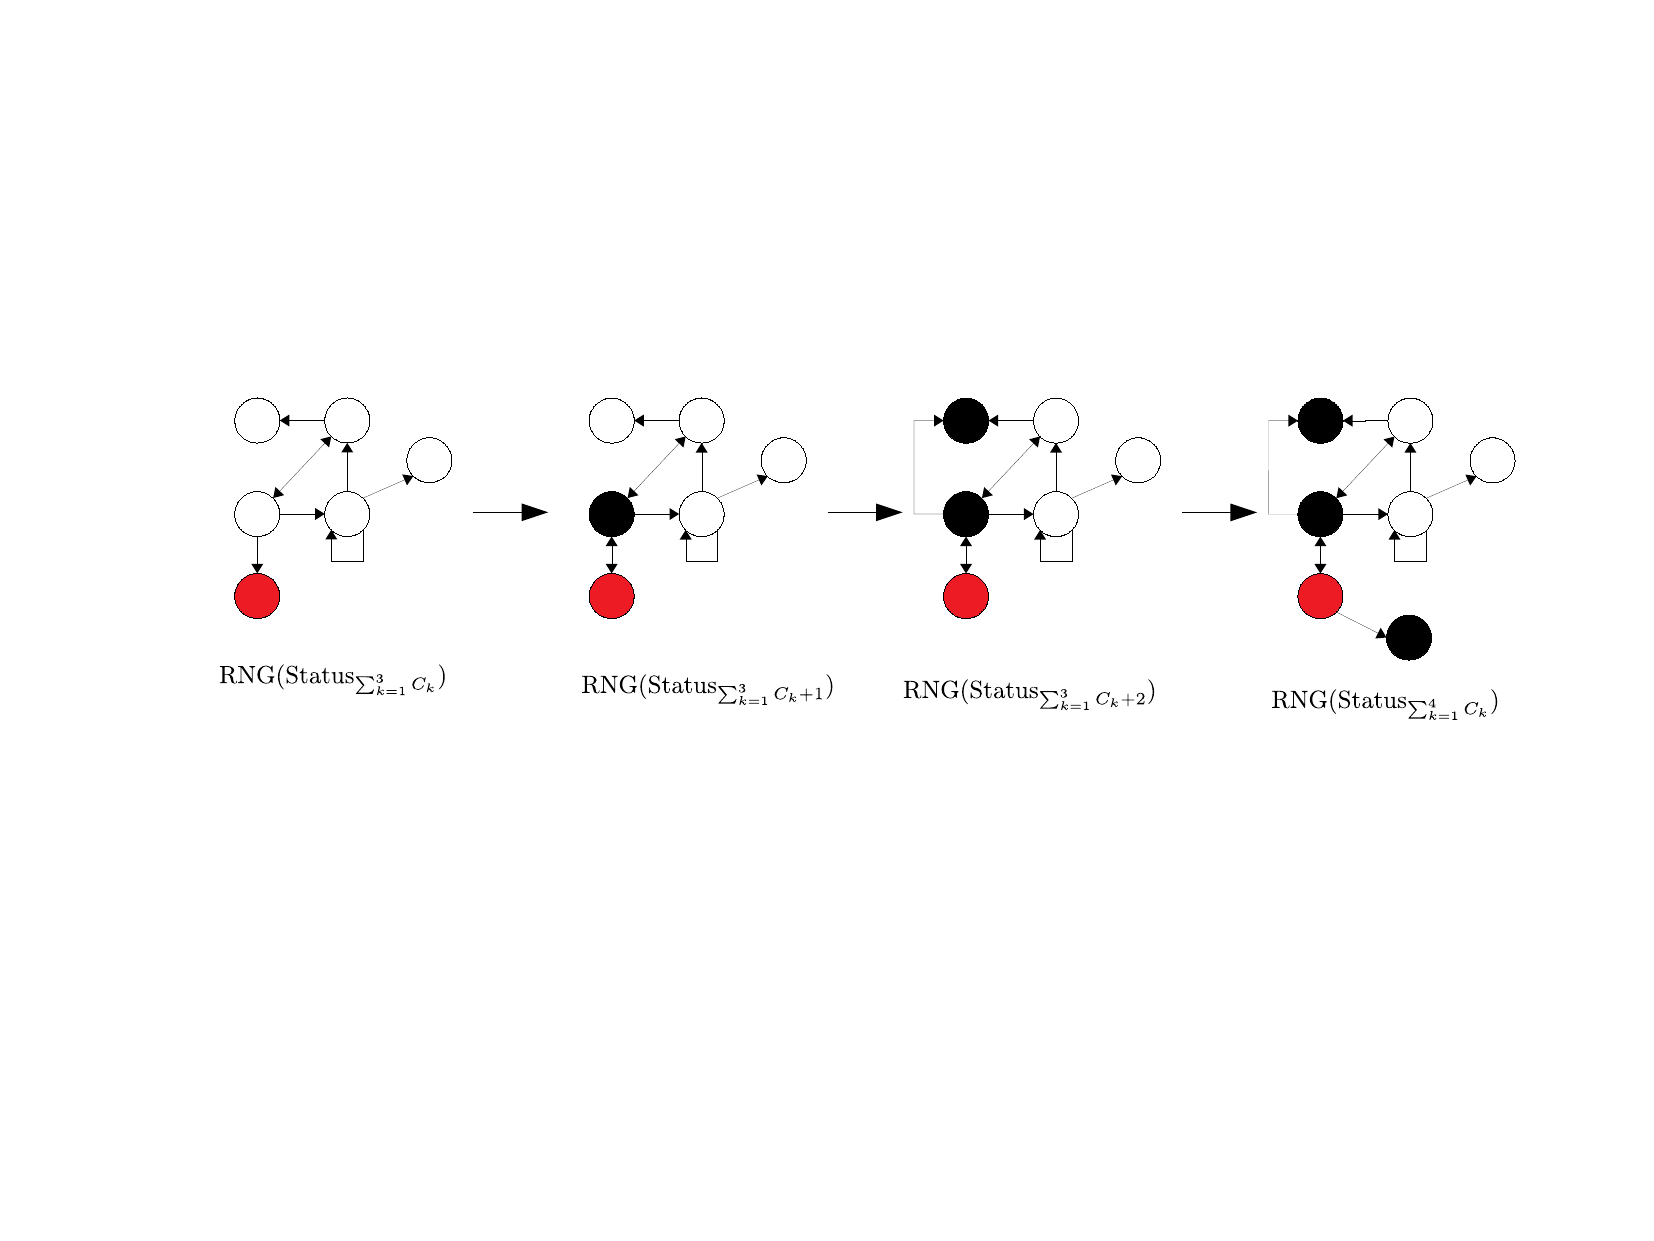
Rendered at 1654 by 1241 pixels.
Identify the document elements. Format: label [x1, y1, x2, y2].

text_box [1298, 398, 1343, 444]
text_box [1297, 491, 1343, 537]
text_box [1386, 615, 1432, 661]
text_box [581, 674, 835, 706]
text_box [943, 491, 989, 537]
text_box [1297, 573, 1343, 619]
text_box [1271, 689, 1500, 721]
text_box [589, 491, 635, 537]
text_box [589, 573, 635, 619]
text_box [943, 573, 989, 619]
text_box [234, 573, 280, 619]
text_box [943, 398, 989, 444]
text_box [218, 664, 448, 696]
text_box [903, 679, 1157, 711]
